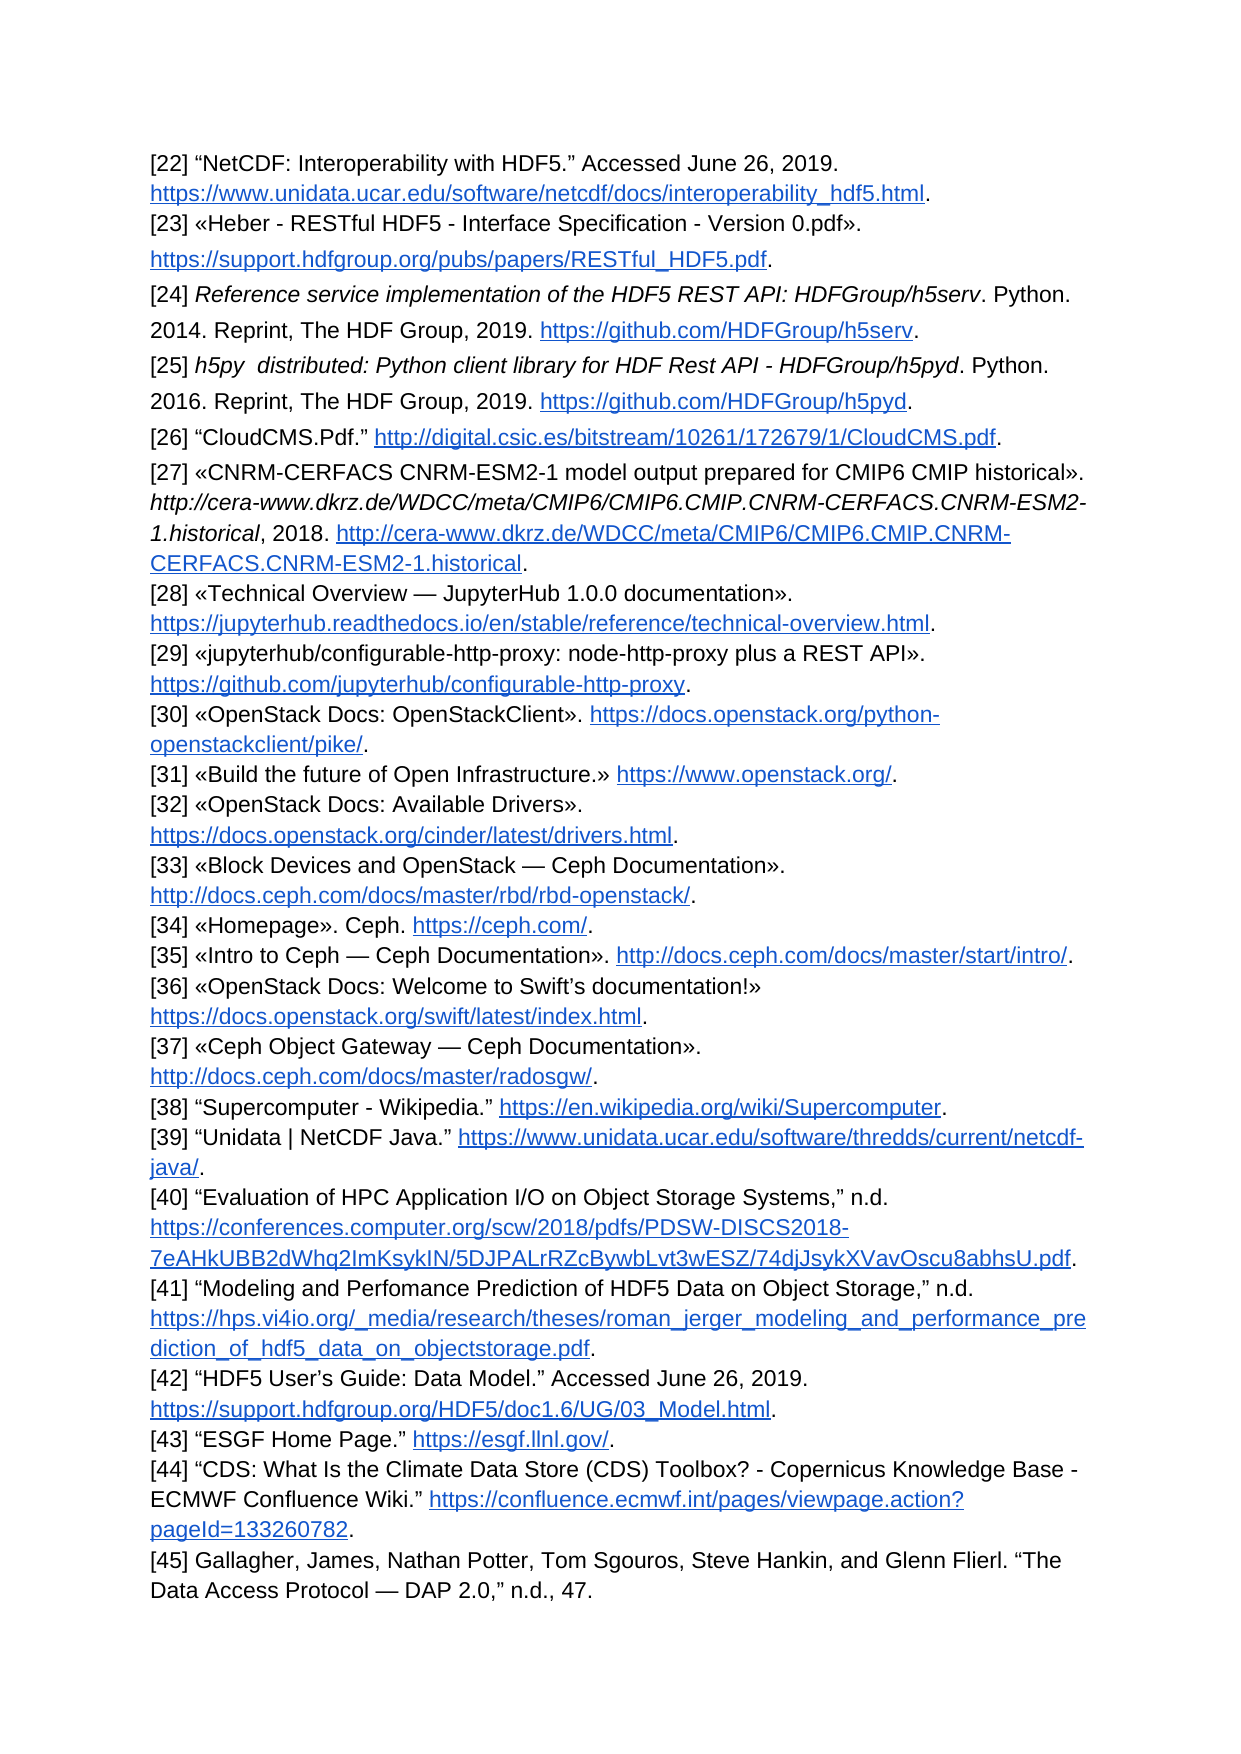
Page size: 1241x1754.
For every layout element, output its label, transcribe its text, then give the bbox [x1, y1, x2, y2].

text [34] «Homepage». Ceph. https://ceph.com/. [150, 912, 1090, 938]
text [39] “Unidata | NetCDF Java.” https://www.unidata.ucar.edu/software/thredds/current/netcdf-java/. [150, 1124, 1090, 1180]
text [45] Gallagher, James, Nathan Potter, Tom Sgouros, Steve Hankin, and Glenn Flierl. “The Data Access Protocol — DAP 2.0,” n.d., 47. [150, 1547, 1090, 1603]
text [35] «Intro to Ceph — Ceph Documentation». http://docs.ceph.com/docs/master/start/intro/. [150, 942, 1090, 969]
text [32] «OpenStack Docs: Available Drivers». https://docs.openstack.org/cinder/latest/drivers.html. [150, 791, 1090, 848]
text [25] h5py distributed: Python client library for HDF Rest API - HDFGroup/h5pyd. Python. 2016. Reprint, The HDF Group, 2019. https://github.com/HDFGroup/h5pyd. [150, 352, 1090, 414]
text [27] «CNRM-CERFACS CNRM-ESM2-1 model output prepared for CMIP6 CMIP historical». http://cera-www.dkrz.de/WDCC/meta/CMIP6/CMIP6.CMIP.CNRM-CERFACS.CNRM-ESM2-1.historical, 2018. http://cera-www.dkrz.de/WDCC/meta/CMIP6/CMIP6.CMIP.CNRM-CERFACS.CNRM-ESM2-1.historical. [150, 459, 1090, 576]
text [28] «Technical Overview — JupyterHub 1.0.0 documentation». https://jupyterhub.readthedocs.io/en/stable/reference/technical-overview.html. [150, 580, 1090, 636]
text [38] “Supercomputer - Wikipedia.” https://en.wikipedia.org/wiki/Supercomputer. [150, 1093, 1090, 1120]
text [24] Reference service implementation of the HDF5 REST API: HDFGroup/h5serv. Python. 2014. Reprint, The HDF Group, 2019. https://github.com/HDFGroup/h5serv. [150, 281, 1090, 343]
text [31] «Build the future of Open Infrastructure.» https://www.openstack.org/. [150, 761, 1090, 787]
text [37] «Ceph Object Gateway — Ceph Documentation». http://docs.ceph.com/docs/master/radosgw/. [150, 1033, 1090, 1089]
text [23] «Heber - RESTful HDF5 - Interface Specification - Version 0.pdf». https://support.hdfgroup.org/pubs/papers/RESTful_HDF5.pdf. [150, 210, 1090, 272]
text [40] “Evaluation of HPC Application I/O on Object Storage Systems,” n.d. https://conferences.computer.org/scw/2018/pdfs/PDSW-DISCS2018-7eAHkUBB2dWhq2ImKsykIN/5DJPALrRZcBywbLvt3wESZ/74djJsykXVavOscu8abhsU.pdf. [150, 1184, 1090, 1271]
text [43] “ESGF Home Page.” https://esgf.llnl.gov/. [150, 1426, 1090, 1452]
text [29] «jupyterhub/configurable-http-proxy: node-http-proxy plus a REST API». https://github.com/jupyterhub/configurable-http-proxy. [150, 640, 1090, 697]
text [42] “HDF5 User’s Guide: Data Model.” Accessed June 26, 2019. https://support.hdfgroup.org/HDF5/doc1.6/UG/03_Model.html. [150, 1365, 1090, 1422]
text [33] «Block Devices and OpenStack — Ceph Documentation». http://docs.ceph.com/docs/master/rbd/rbd-openstack/. [150, 852, 1090, 908]
text [30] «OpenStack Docs: OpenStackClient». https://docs.openstack.org/python-openstackclient/pike/. [150, 701, 1090, 757]
text [26] “CloudCMS.Pdf.” http://digital.csic.es/bitstream/10261/172679/1/CloudCMS.pdf. [150, 423, 1090, 450]
text [44] “CDS: What Is the Climate Data Store (CDS) Toolbox? - Copernicus Knowledge Base - ECMWF Confluence Wiki.” https://confluence.ecmwf.int/pages/viewpage.action?pageId=133260782. [150, 1456, 1090, 1543]
text [36] «OpenStack Docs: Welcome to Swift’s documentation!» https://docs.openstack.org/swift/latest/index.html. [150, 973, 1090, 1029]
text [41] “Modeling and Perfomance Prediction of HDF5 Data on Object Storage,” n.d. https://hps.vi4io.org/_media/research/theses/roman_jerger_modeling_and_performance_prediction_of_hdf5_data_on_objectstorage.pdf. [150, 1275, 1090, 1361]
text [22] “NetCDF: Interoperability with HDF5.” Accessed June 26, 2019. https://www.unidata.ucar.edu/software/netcdf/docs/interoperability_hdf5.html. [150, 150, 1090, 207]
